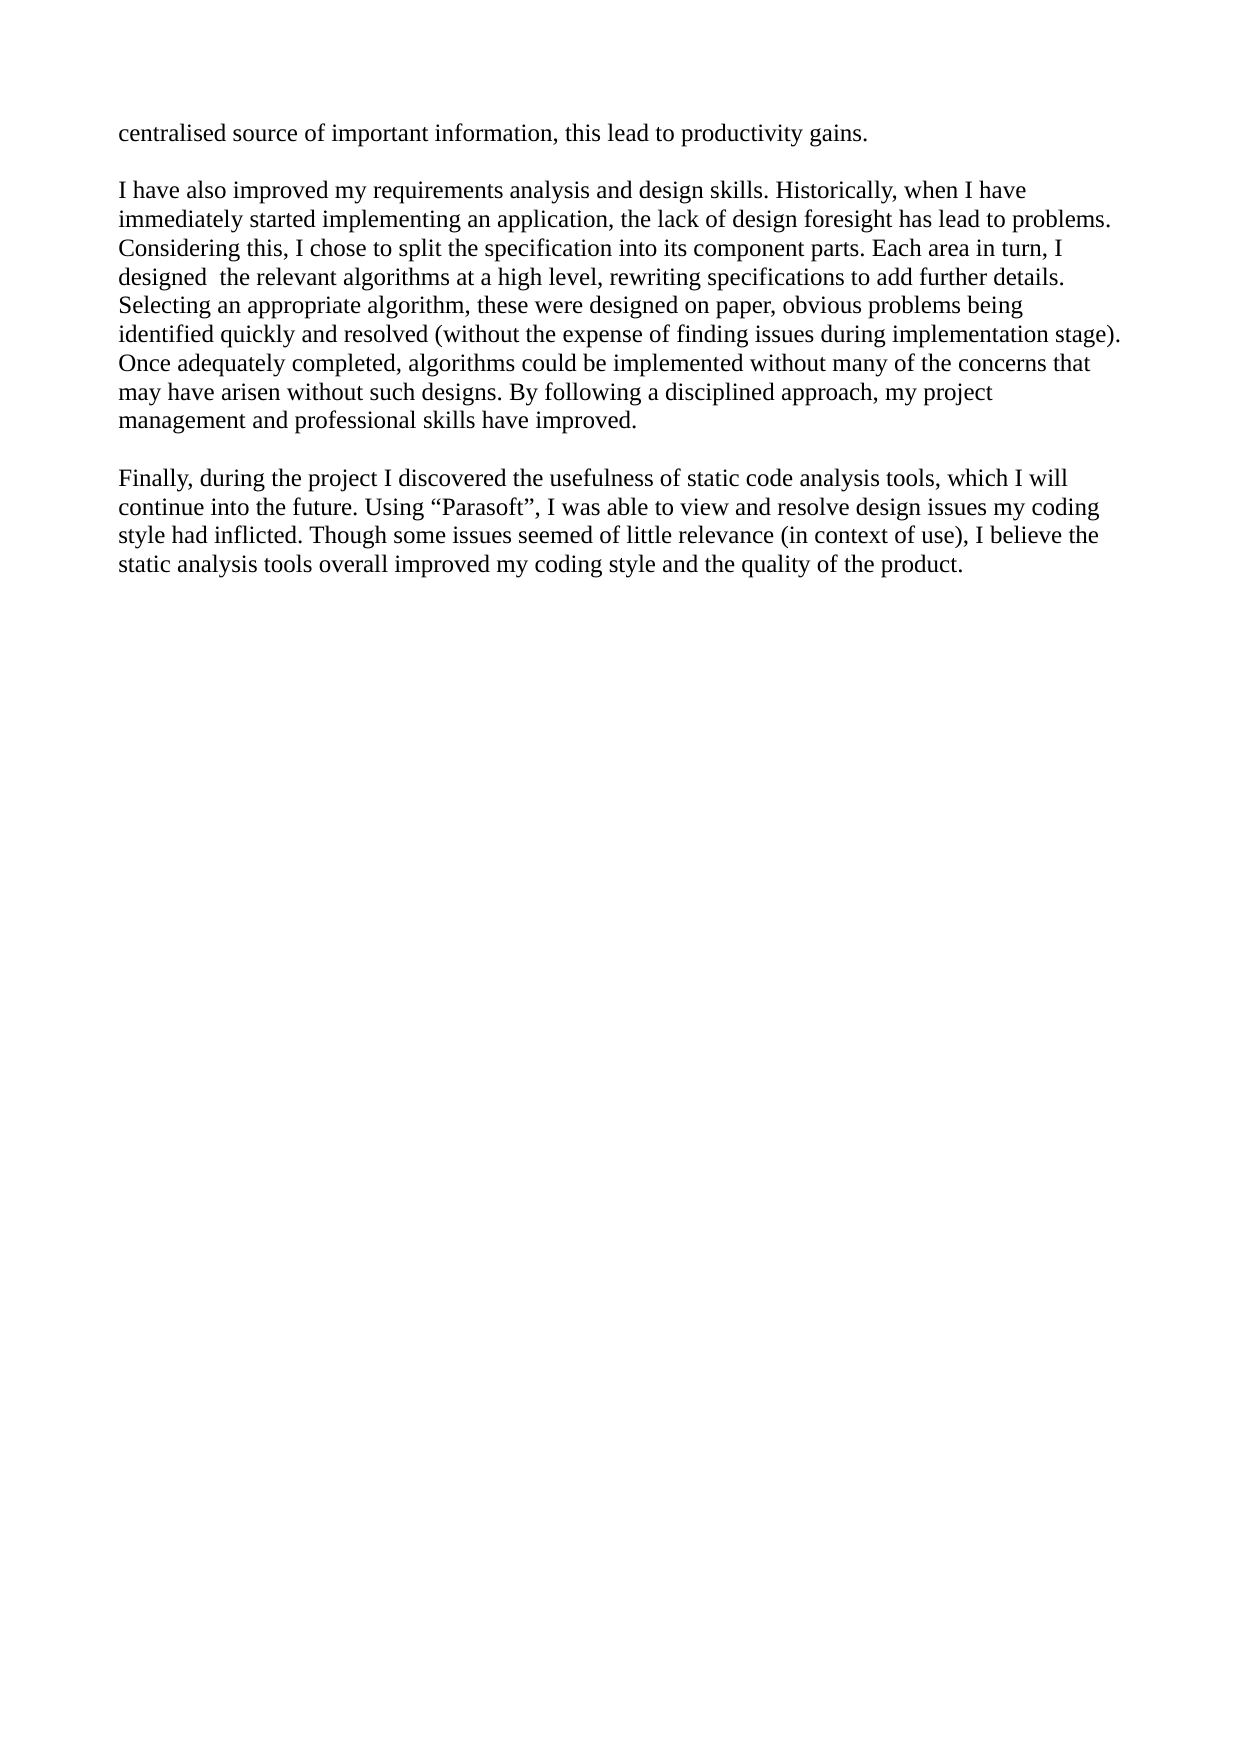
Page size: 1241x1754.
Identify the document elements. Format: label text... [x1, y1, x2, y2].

text I have also improved my requirements analysis and design skills. Historically, when I have immediately started implementing an application, the lack of design foresight has lead to problems. Considering this, I chose to split the specification into its component parts. Each area in turn, I designed the relevant algorithms at a high level, rewriting specifications to add further details. Selecting an appropriate algorithm, these were designed on paper, obvious problems being identified quickly and resolved (without the expense of finding issues during implementation stage). Once adequately completed, algorithms could be implemented without many of the concerns that may have arisen without such designs. By following a disciplined approach, my project management and professional skills have improved. [118, 176, 1122, 434]
text centralised source of important information, this lead to productivity gains. [118, 118, 1122, 147]
text Finally, during the project I discovered the usefulness of static code analysis tools, which I will continue into the future. Using “Parasoft”, I was able to view and resolve design issues my coding style had inflicted. Though some issues seemed of little relevance (in context of use), I believe the static analysis tools overall improved my coding style and the quality of the product. [118, 463, 1122, 578]
